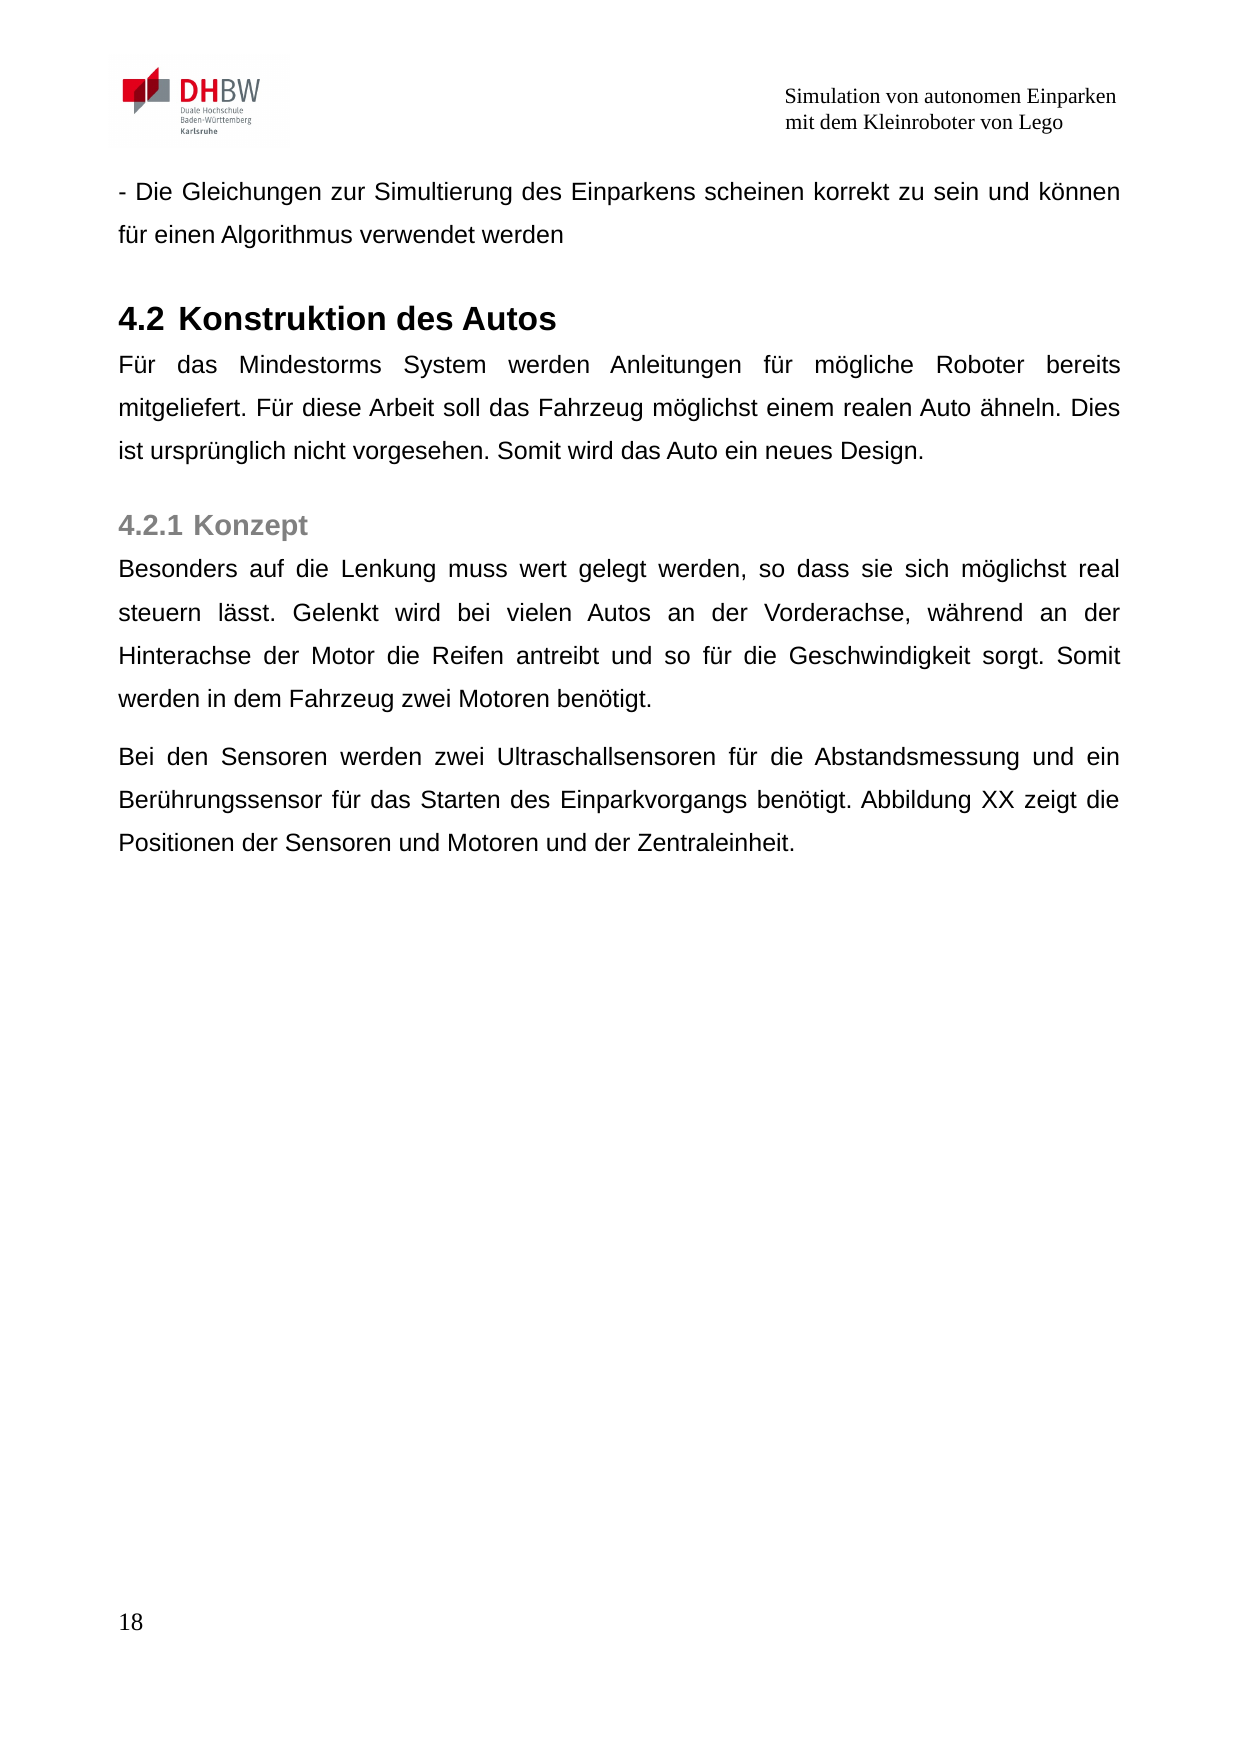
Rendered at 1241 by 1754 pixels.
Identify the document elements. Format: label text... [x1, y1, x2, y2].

subtitle Konstruktion des Autos [118, 299, 1122, 337]
text - Die Gleichungen zur Simultierung des Einparkens scheinen korrekt zu sein und können für einen Algorithmus verwendet werden [118, 177, 1122, 249]
picture [108, 54, 291, 148]
text Für das Mindestorms System werden Anleitungen für mögliche Roboter bereits mitgeliefert. Für diese Arbeit soll das Fahrzeug möglichst einem realen Auto ähneln. Dies ist ursprünglich nicht vorgesehen. Somit wird das Auto ein neues Design. [118, 350, 1122, 465]
text Besonders auf die Lenkung muss wert gelegt werden, so dass sie sich möglichst real steuern lässt. Gelenkt wird bei vielen Autos an der Vorderachse, während an der Hinterachse der Motor die Reifen antreibt und so für die Geschwindigkeit sorgt. Somit werden in dem Fahrzeug zwei Motoren benötigt. [118, 554, 1122, 713]
text Bei den Sensoren werden zwei Ultraschallsensoren für die Abstandsmessung und ein Berührungssensor für das Starten des Einparkvorgangs benötigt. Abbildung XX zeigt die Positionen der Sensoren und Motoren und der Zentraleinheit. [118, 742, 1122, 857]
subtitle Konzept [118, 508, 1122, 542]
